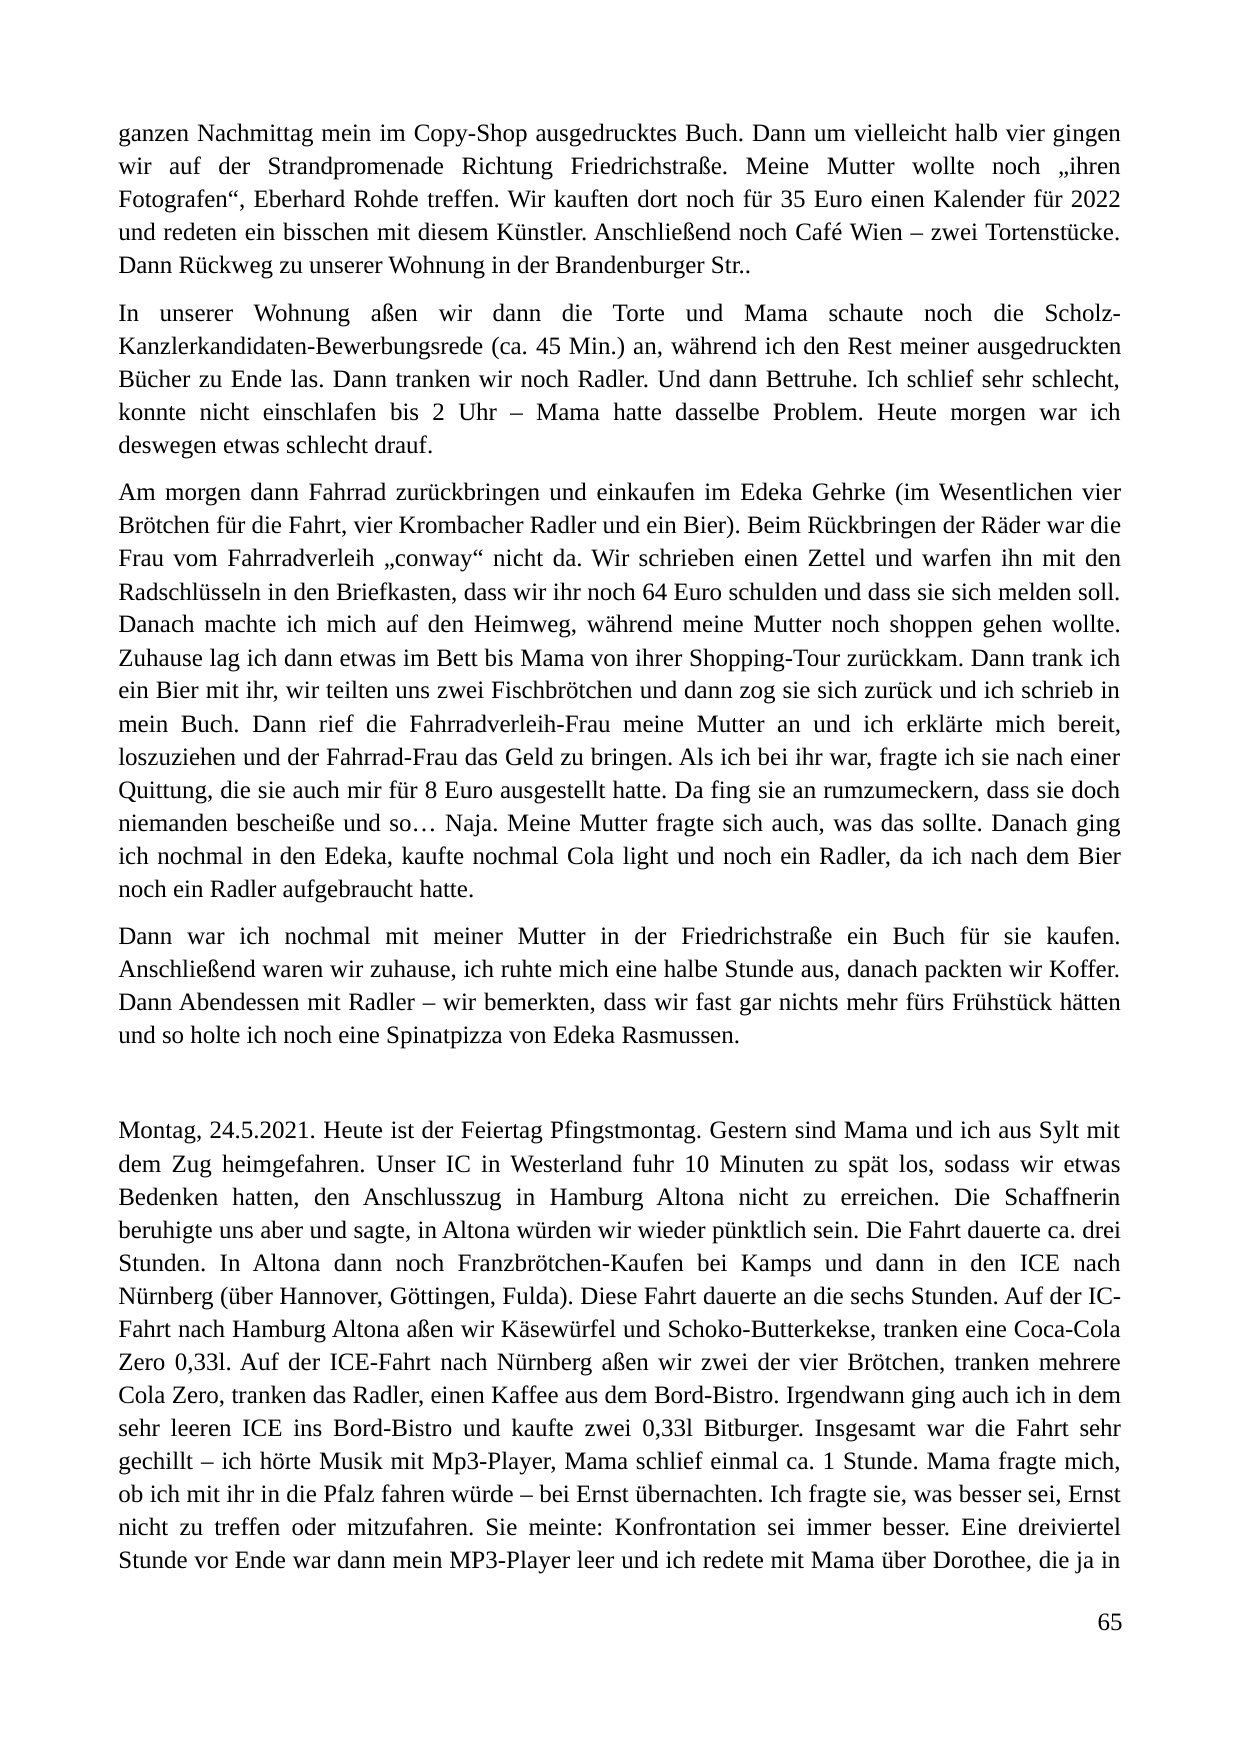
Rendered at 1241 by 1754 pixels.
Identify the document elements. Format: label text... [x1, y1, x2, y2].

text Dann war ich nochmal mit meiner Mutter in der Friedrichstraße ein Buch für sie kaufen. Anschließend waren wir zuhause, ich ruhte mich eine halbe Stunde aus, danach packten wir Koffer. Dann Abendessen mit Radler – wir bemerkten, dass wir fast gar nichts mehr fürs Frühstück hätten und so holte ich noch eine Spinatpizza von Edeka Rasmussen. [118, 921, 1122, 1049]
text Montag, 24.5.2021. Heute ist der Feiertag Pfingstmontag. Gestern sind Mama und ich aus Sylt mit dem Zug heimgefahren. Unser IC in Westerland fuhr 10 Minuten zu spät los, sodass wir etwas Bedenken hatten, den Anschlusszug in Hamburg Altona nicht zu erreichen. Die Schaffnerin beruhigte uns aber und sagte, in Altona würden wir wieder pünktlich sein. Die Fahrt dauerte ca. drei Stunden. In Altona dann noch Franzbrötchen-Kaufen bei Kamps und dann in den ICE nach Nürnberg (über Hannover, Göttingen, Fulda). Diese Fahrt dauerte an die sechs Stunden. Auf der IC-Fahrt nach Hamburg Altona aßen wir Käsewürfel und Schoko-Butterkekse, tranken eine Coca-Cola Zero 0,33l. Auf der ICE-Fahrt nach Nürnberg aßen wir zwei der vier Brötchen, tranken mehrere Cola Zero, tranken das Radler, einen Kaffee aus dem Bord-Bistro. Irgendwann ging auch ich in dem sehr leeren ICE ins Bord-Bistro und kaufte zwei 0,33l Bitburger. Insgesamt war die Fahrt sehr gechillt – ich hörte Musik mit Mp3-Player, Mama schlief einmal ca. 1 Stunde. Mama fragte mich, ob ich mit ihr in die Pfalz fahren würde – bei Ernst übernachten. Ich fragte sie, was besser sei, Ernst nicht zu treffen oder mitzufahren. Sie meinte: Konfrontation sei immer besser. Eine dreiviertel Stunde vor Ende war dann mein MP3-Player leer und ich redete mit Mama über Dorothee, die ja in [118, 1116, 1122, 1574]
text Am morgen dann Fahrrad zurückbringen und einkaufen im Edeka Gehrke (im Wesentlichen vier Brötchen für die Fahrt, vier Krombacher Radler und ein Bier). Beim Rückbringen der Räder war die Frau vom Fahrradverleih „conway“ nicht da. Wir schrieben einen Zettel und warfen ihn mit den Radschlüsseln in den Briefkasten, dass wir ihr noch 64 Euro schulden und dass sie sich melden soll. Danach machte ich mich auf den Heimweg, während meine Mutter noch shoppen gehen wollte. Zuhause lag ich dann etwas im Bett bis Mama von ihrer Shopping-Tour zurückkam. Dann trank ich ein Bier mit ihr, wir teilten uns zwei Fischbrötchen und dann zog sie sich zurück und ich schrieb in mein Buch. Dann rief die Fahrradverleih-Frau meine Mutter an und ich erklärte mich bereit, loszuziehen und der Fahrrad-Frau das Geld zu bringen. Als ich bei ihr war, fragte ich sie nach einer Quittung, die sie auch mir für 8 Euro ausgestellt hatte. Da fing sie an rumzumeckern, dass sie doch niemanden bescheiße und so… Naja. Meine Mutter fragte sich auch, was das sollte. Danach ging ich nochmal in den Edeka, kaufte nochmal Cola light und noch ein Radler, da ich nach dem Bier noch ein Radler aufgebraucht hatte. [118, 477, 1122, 902]
text In unserer Wohnung aßen wir dann die Torte und Mama schaute noch die Scholz-Kanzlerkandidaten-Bewerbungsrede (ca. 45 Min.) an, während ich den Rest meiner ausgedruckten Bücher zu Ende las. Dann tranken wir noch Radler. Und dann Bettruhe. Ich schlief sehr schlecht, konnte nicht einschlafen bis 2 Uhr – Mama hatte dasselbe Problem. Heute morgen war ich deswegen etwas schlecht drauf. [118, 298, 1122, 459]
text ganzen Nachmittag mein im Copy-Shop ausgedrucktes Buch. Dann um vielleicht halb vier gingen wir auf der Strandpromenade Richtung Friedrichstraße. Meine Mutter wollte noch „ihren Fotografen“, Eberhard Rohde treffen. Wir kauften dort noch für 35 Euro einen Kalender für 2022 und redeten ein bisschen mit diesem Künstler. Anschließend noch Café Wien – zwei Tortenstücke. Dann Rückweg zu unserer Wohnung in der Brandenburger Str.. [118, 118, 1122, 279]
